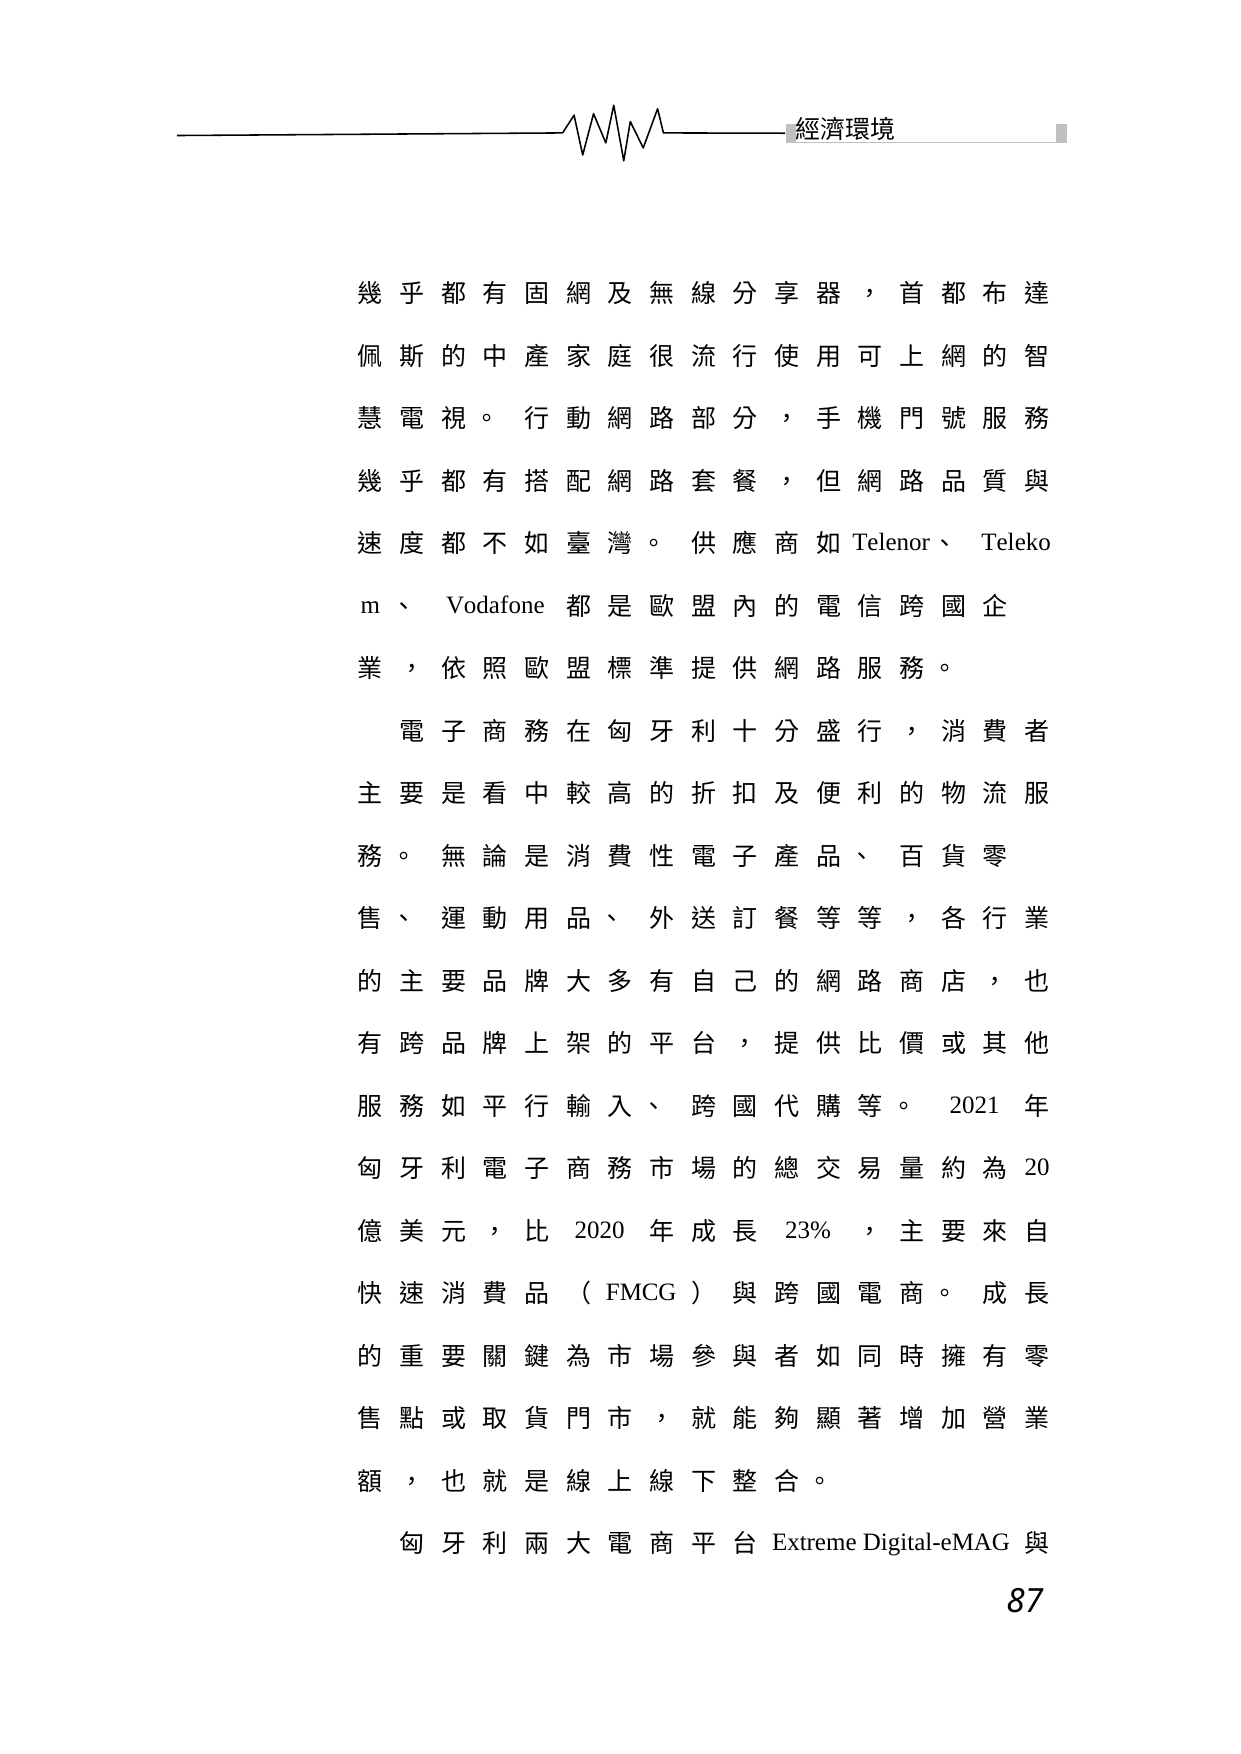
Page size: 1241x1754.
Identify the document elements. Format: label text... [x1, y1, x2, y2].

text 幾乎都有固網及無線分享器，首都布達佩斯的中產家庭很流行使用可上網的智慧電視。行動網路部分，手機門號服務幾乎都有搭配網路套餐，但網路品質與速度都不如臺灣。供應商如Telenor、Telekom、Vodafone都是歐盟內的電信跨國企業，依照歐盟標準提供網路服務。 [330, 250, 1058, 688]
text 電子商務在匈牙利十分盛行，消費者主要是看中較高的折扣及便利的物流服務。無論是消費性電子產品、百貨零售、運動用品、外送訂餐等等，各行業的主要品牌大多有自己的網路商店，也有跨品牌上架的平台，提供比價或其他服務如平行輸入、跨國代購等。2021年匈牙利電子商務市場的總交易量約為20億美元，比2020年成長23%，主要來自快速消費品（FMCG）與跨國電商。成長的重要關鍵為市場參與者如同時擁有零售點或取貨門市，就能夠顯著增加營業額，也就是線上線下整合。 [330, 688, 1058, 1500]
text 匈牙利兩大電商平台Extreme Digital-eMAG與 [330, 1500, 1058, 1563]
